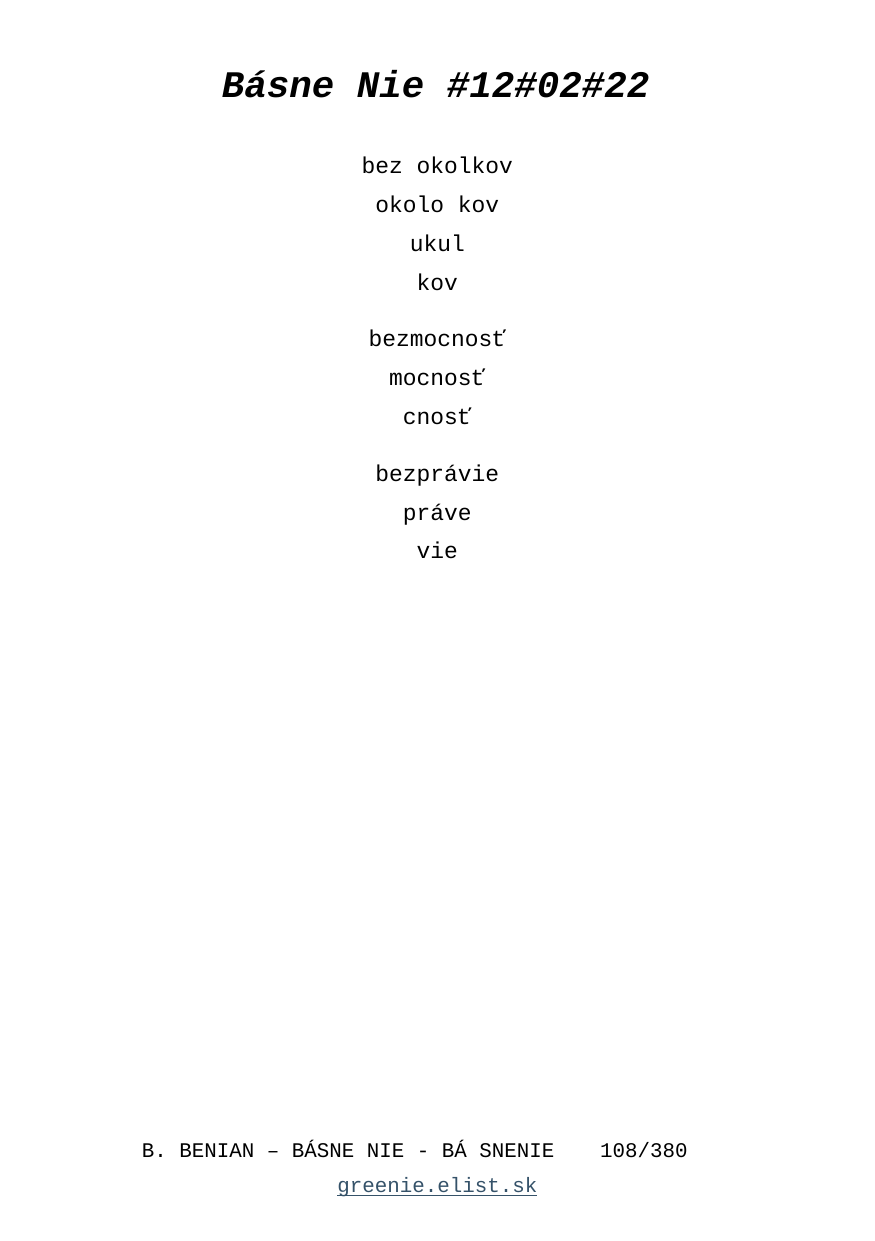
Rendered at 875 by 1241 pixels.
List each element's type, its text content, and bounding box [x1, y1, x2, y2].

text bez okolkov okolo kov ukul kov [41, 155, 833, 297]
text bezmocnosť mocnosť cnosť [41, 328, 833, 431]
text bezprávie práve vie [41, 462, 833, 566]
subtitle Básne Nie #12#02#22 [41, 66, 833, 109]
